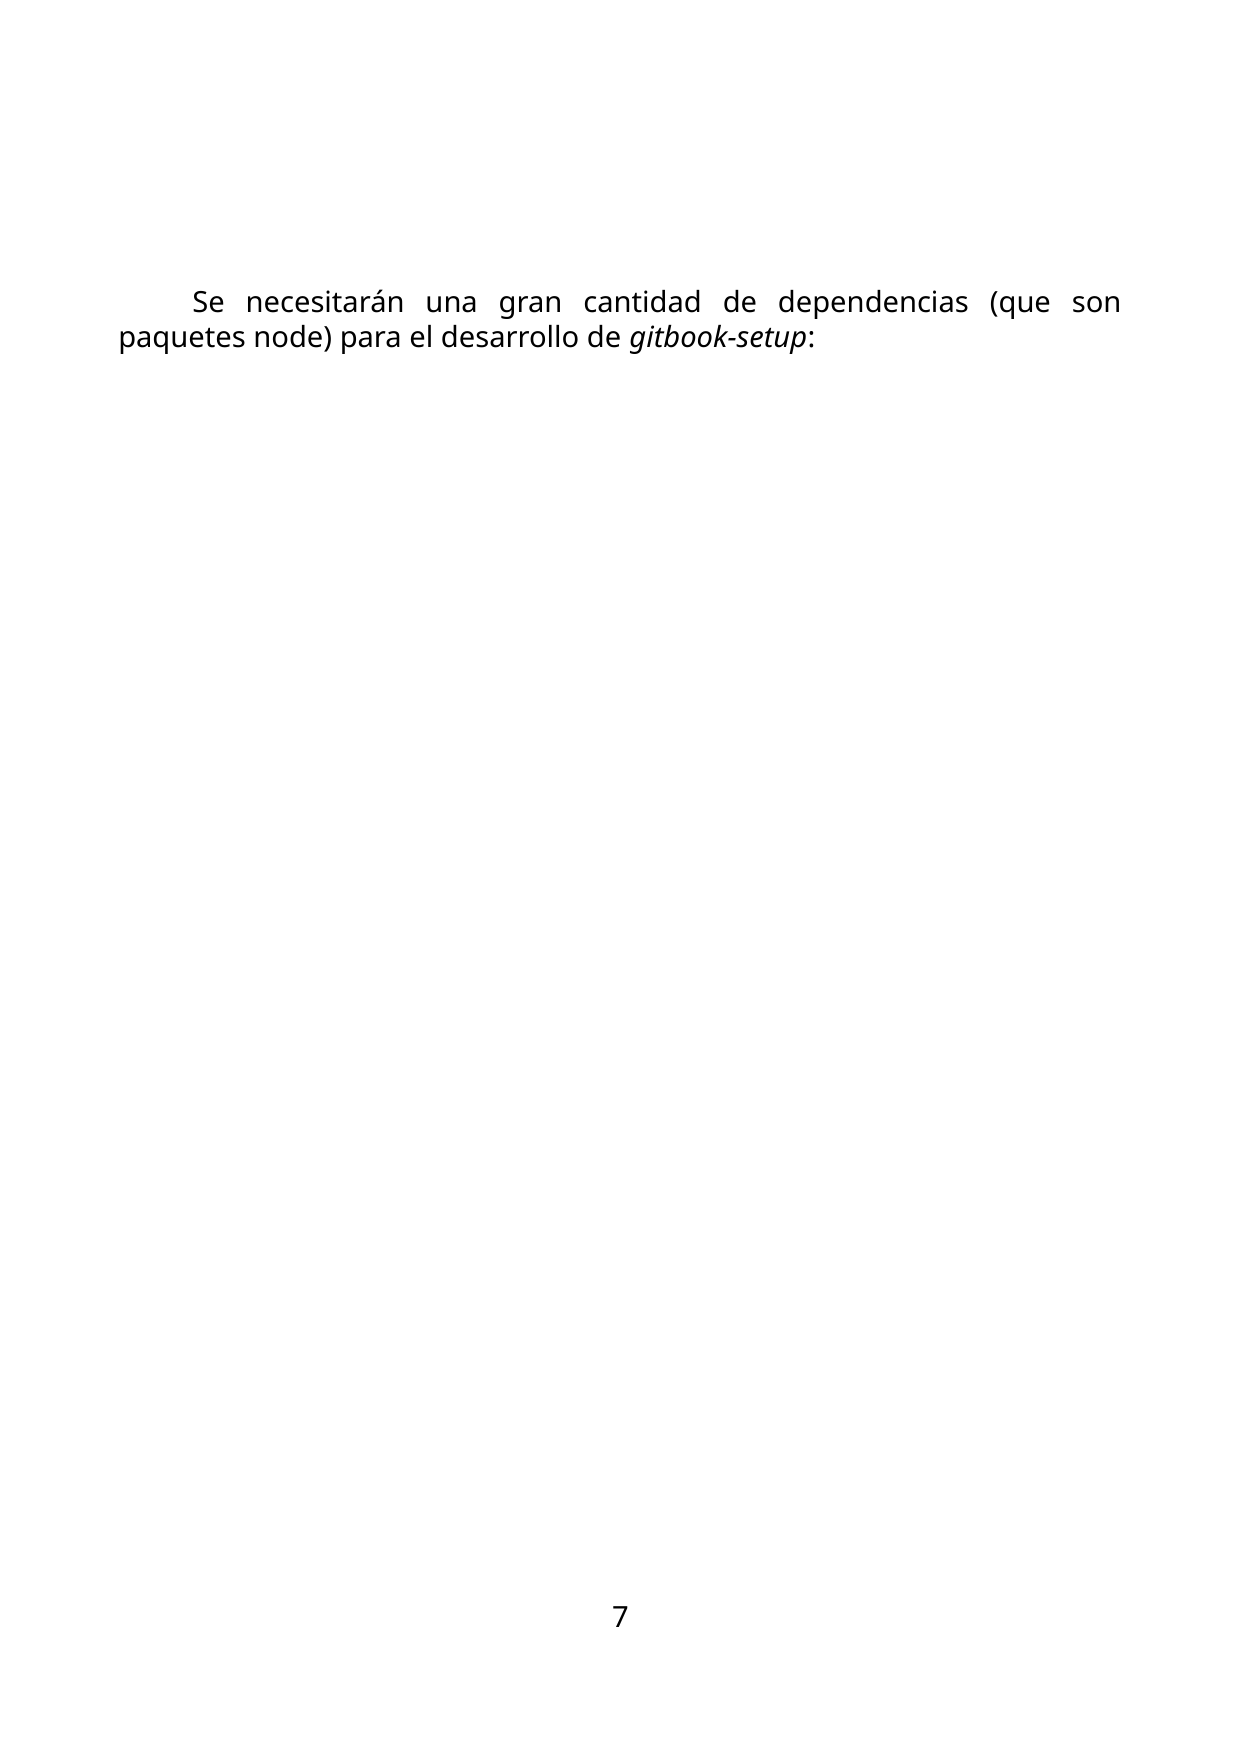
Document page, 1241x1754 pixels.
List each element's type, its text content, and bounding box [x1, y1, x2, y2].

text Se necesitarán una gran cantidad de dependencias (que son paquetes node) para el desarrollo de gitbook-setup: [118, 281, 1122, 356]
